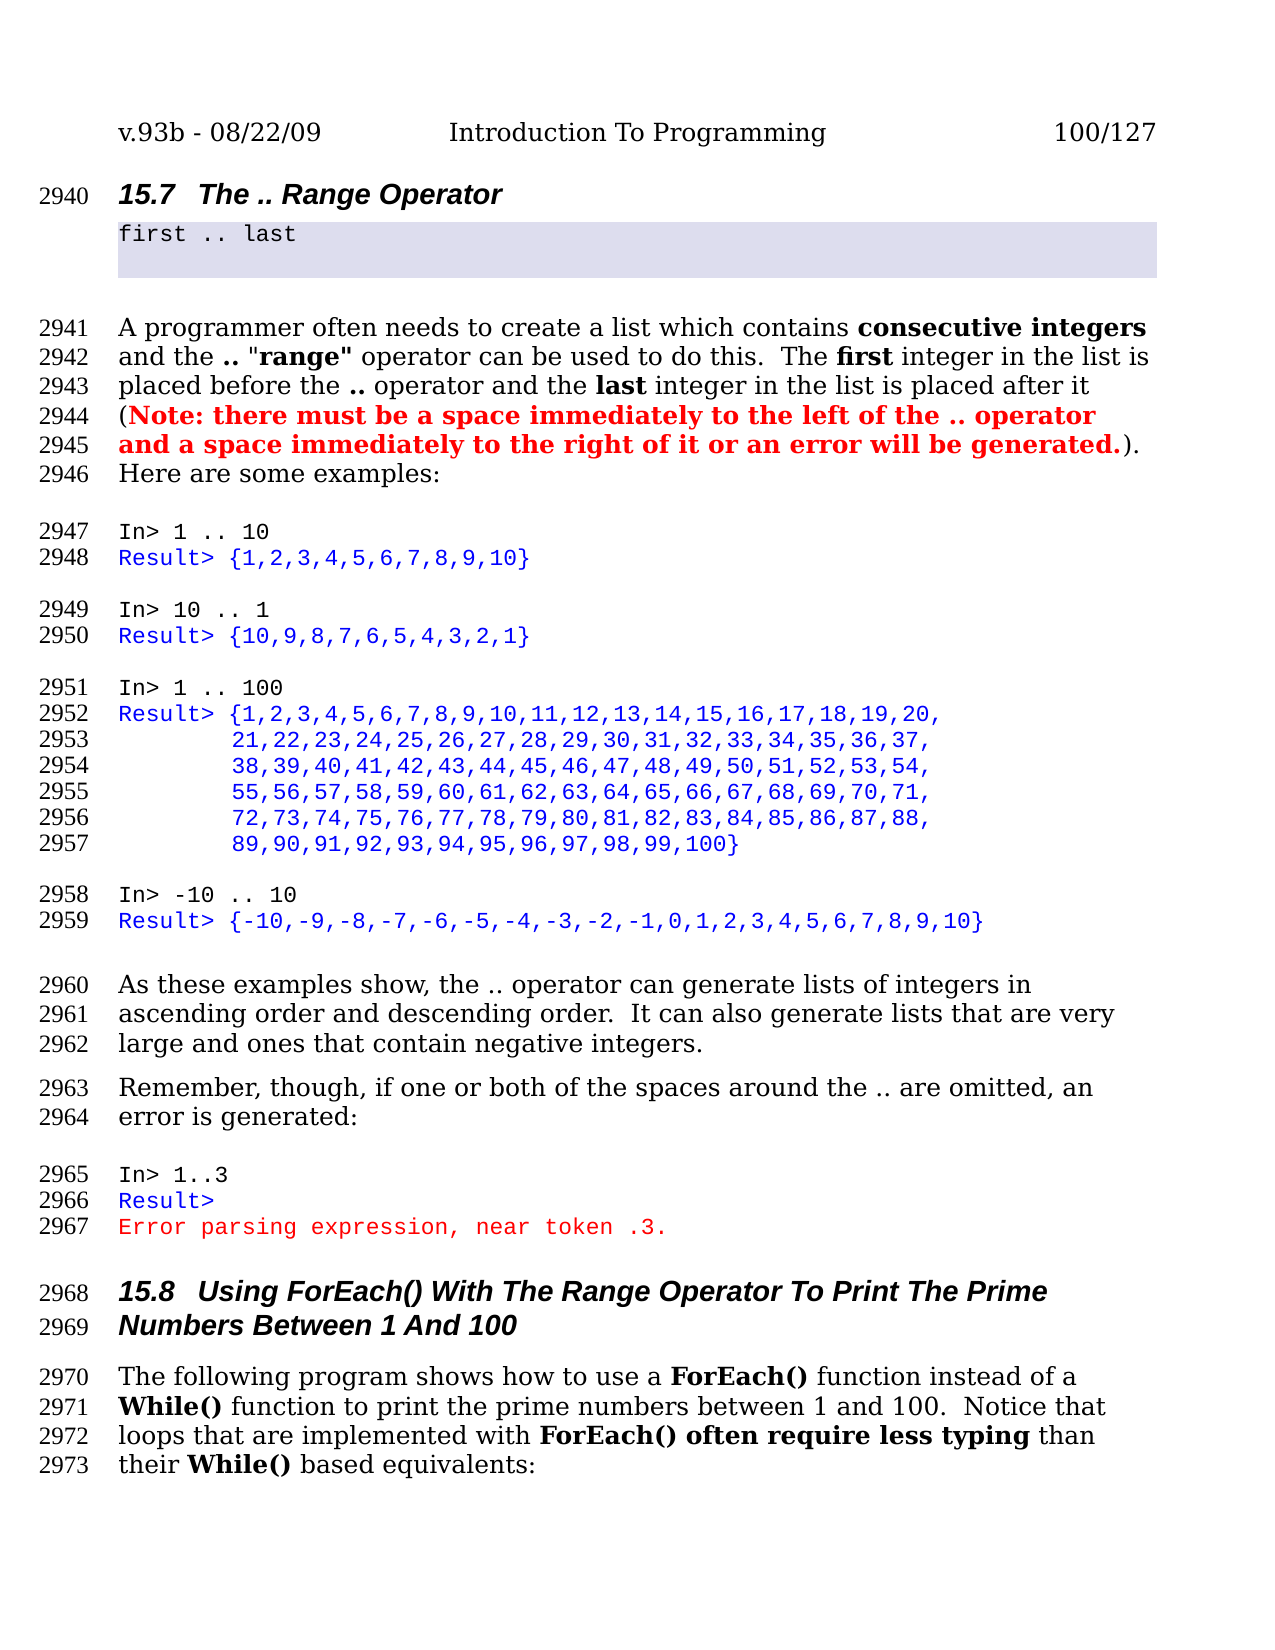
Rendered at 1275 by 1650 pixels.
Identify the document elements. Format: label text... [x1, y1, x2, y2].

text Result> {1,2,3,4,5,6,7,8,9,10} [118, 547, 1157, 572]
text Result> [118, 1189, 1157, 1215]
text Error parsing expression, near token .3. [118, 1215, 1157, 1241]
text In> 1..3 [118, 1163, 1157, 1189]
text 21,22,23,24,25,26,27,28,29,30,31,32,33,34,35,36,37, [231, 728, 1157, 754]
subtitle Using ForEach() With The Range Operator To Print The Prime Numbers Between 1 And 100 [118, 1274, 1157, 1341]
text 38,39,40,41,42,43,44,45,46,47,48,49,50,51,52,53,54, [231, 754, 1157, 780]
text 72,73,74,75,76,77,78,79,80,81,82,83,84,85,86,87,88, [231, 806, 1157, 832]
text Result> {10,9,8,7,6,5,4,3,2,1} [118, 624, 1157, 650]
text Result> {-10,-9,-8,-7,-6,-5,-4,-3,-2,-1,0,1,2,3,4,5,6,7,8,9,10} [118, 910, 1157, 936]
text In> 1 .. 10 [118, 521, 1157, 547]
text 55,56,57,58,59,60,61,62,63,64,65,66,67,68,69,70,71, [231, 780, 1157, 806]
table_header first .. last [118, 222, 1157, 278]
text Result> {1,2,3,4,5,6,7,8,9,10,11,12,13,14,15,16,17,18,19,20, [118, 702, 1157, 728]
text A programmer often needs to create a list which contains consecutive integers and the .. "range" operator can be used to do this. The first integer in the list is placed before the .. operator and the last integer in the list is placed after it (Note: there must be a space immediately to the left of the .. operator and a space immediately to the right of it or an error will be generated.). Here are some examples: [118, 313, 1157, 489]
text The following program shows how to use a ForEach() function instead of a While() function to print the prime numbers between 1 and 100. Notice that loops that are implemented with ForEach() often require less typing than their While() based equivalents: [118, 1362, 1157, 1480]
text Remember, though, if one or both of the spaces around the .. are omitted, an error is generated: [118, 1073, 1157, 1131]
text 89,90,91,92,93,94,95,96,97,98,99,100} [231, 832, 1157, 858]
text In> 1 .. 100 [118, 676, 1157, 702]
text In> -10 .. 10 [118, 884, 1157, 910]
text As these examples show, the .. operator can generate lists of integers in ascending order and descending order. It can also generate lists that are very large and ones that contain negative integers. [118, 971, 1157, 1058]
text In> 10 .. 1 [118, 598, 1157, 624]
subtitle The .. Range Operator [118, 177, 1157, 210]
